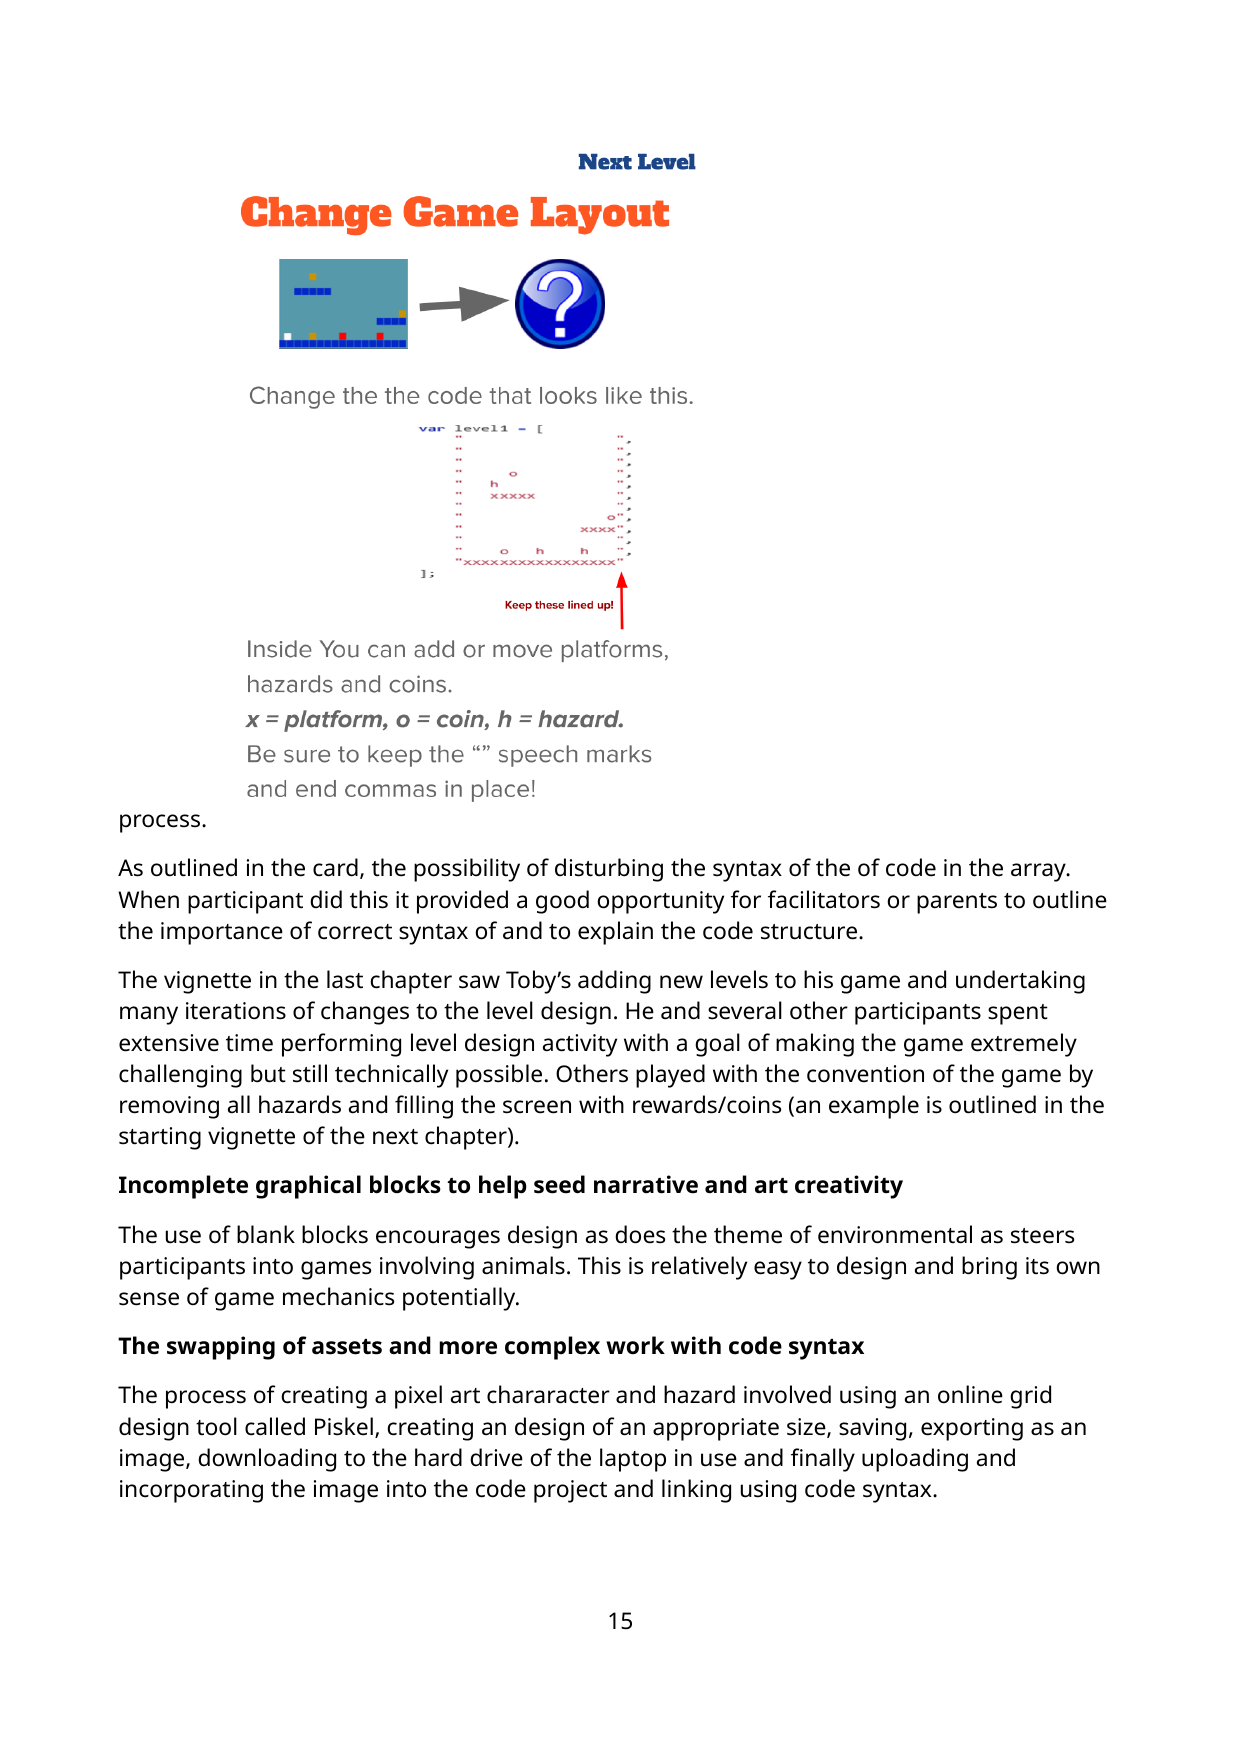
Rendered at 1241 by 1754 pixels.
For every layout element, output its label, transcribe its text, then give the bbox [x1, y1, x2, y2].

text As outlined in the card, the possibility of disturbing the syntax of the of code in the array. When participant did this it provided a good opportunity for facilitators or parents to outline the importance of correct syntax of and to explain the code structure. [118, 852, 1122, 946]
picture [213, 118, 715, 828]
text The use of blank blocks encourages design as does the theme of environmental as steers participants into games involving animals. This is relatively easy to design and bring its own sense of game mechanics potentially. [118, 1219, 1122, 1312]
text Incomplete graphical blocks to help seed narrative and art creativity [118, 1169, 1122, 1201]
text process. [118, 118, 1122, 834]
text The swapping of assets and more complex work with code syntax [118, 1330, 1122, 1362]
text The process of creating a pixel art chararacter and hazard involved using an online grid design tool called Piskel, creating an design of an appropriate size, saving, exporting as an image, downloading to the hard drive of the laptop in use and finally uploading and incorporating the image into the code project and linking using code syntax. [118, 1379, 1122, 1504]
text The vignette in the last chapter saw Toby’s adding new levels to his game and undertaking many iterations of changes to the level design. He and several other participants spent extensive time performing level design activity with a goal of making the game extremely challenging but still technically possible. Others played with the convention of the game by removing all hazards and filling the screen with rewards/coins (an example is outlined in the starting vignette of the next chapter). [118, 964, 1122, 1152]
